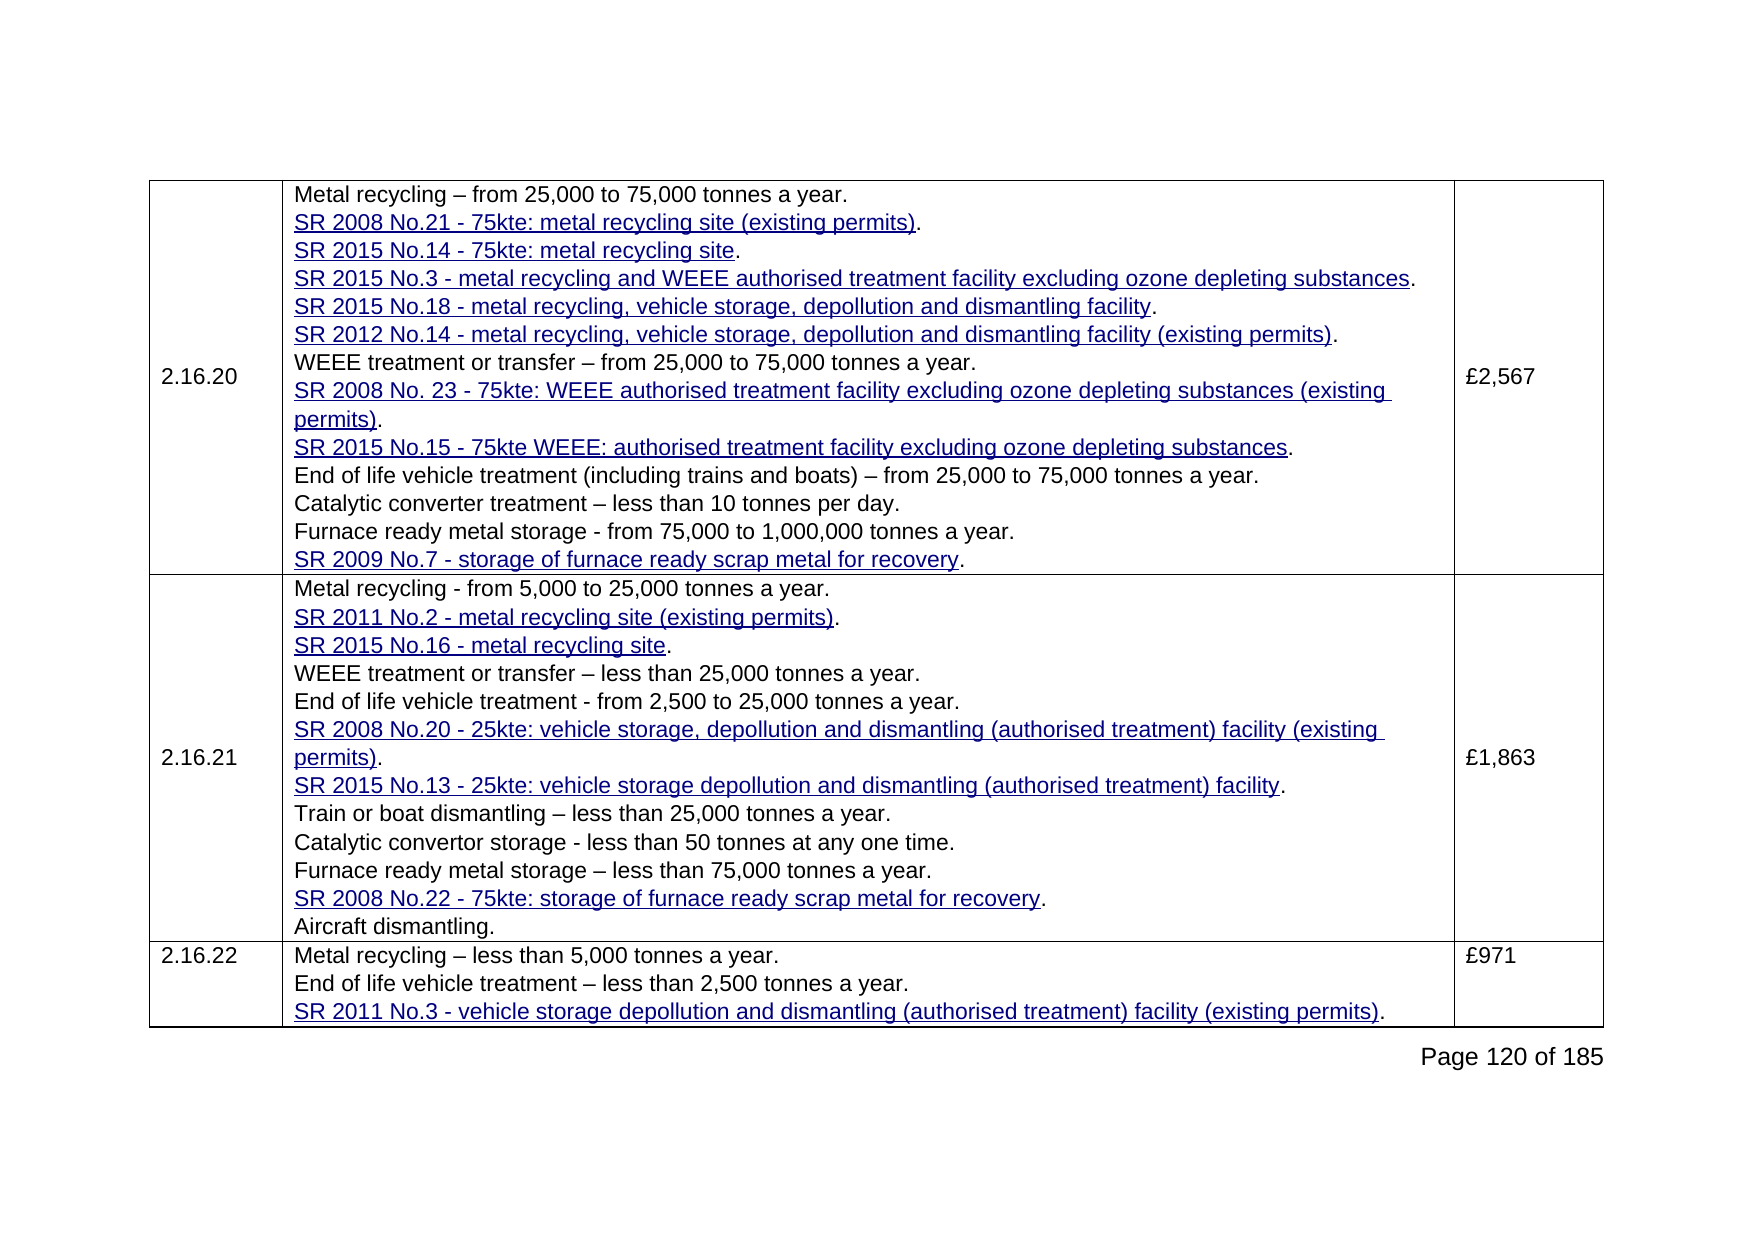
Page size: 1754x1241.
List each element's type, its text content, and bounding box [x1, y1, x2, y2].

table_cell 2.16.22 [150, 942, 282, 1026]
table_cell Metal recycling - from 5,000 to 25,000 tonnes a year. SR 2011 No.2 - metal recycling site (existing permits). SR 2015 No.16 - metal recycling site. WEEE treatment or transfer – less than 25,000 tonnes a year. End of life vehicle treatment - from 2,500 to 25,000 tonnes a year. SR 2008 No.20 - 25kte: vehicle storage, depollution and dismantling (authorised treatment) facility (existing permits). SR 2015 No.13 - 25kte: vehicle storage depollution and dismantling (authorised treatment) facility. Train or boat dismantling – less than 25,000 tonnes a year. Catalytic convertor storage - less than 50 tonnes at any one time. Furnace ready metal storage – less than 75,000 tonnes a year. SR 2008 No.22 - 75kte: storage of furnace ready scrap metal for recovery. Aircraft dismantling. [283, 575, 1454, 941]
table_cell 2.16.20 [150, 181, 282, 574]
table_cell 2.16.21 [150, 575, 282, 941]
table_cell £971 [1455, 942, 1603, 1026]
table_cell Metal recycling – from 25,000 to 75,000 tonnes a year. SR 2008 No.21 - 75kte: metal recycling site (existing permits). SR 2015 No.14 - 75kte: metal recycling site. SR 2015 No.3 - metal recycling and WEEE authorised treatment facility excluding ozone depleting substances. SR 2015 No.18 - metal recycling, vehicle storage, depollution and dismantling facility. SR 2012 No.14 - metal recycling, vehicle storage, depollution and dismantling facility (existing permits). WEEE treatment or transfer – from 25,000 to 75,000 tonnes a year. SR 2008 No. 23 - 75kte: WEEE authorised treatment facility excluding ozone depleting substances (existing permits). SR 2015 No.15 - 75kte WEEE: authorised treatment facility excluding ozone depleting substances. End of life vehicle treatment (including trains and boats) – from 25,000 to 75,000 tonnes a year. Catalytic converter treatment – less than 10 tonnes per day. Furnace ready metal storage - from 75,000 to 1,000,000 tonnes a year. SR 2009 No.7 - storage of furnace ready scrap metal for recovery. [283, 181, 1454, 574]
table_cell £1,863 [1455, 575, 1603, 941]
table_cell £2,567 [1455, 181, 1603, 574]
table_cell Metal recycling – less than 5,000 tonnes a year. End of life vehicle treatment – less than 2,500 tonnes a year. SR 2011 No.3 - vehicle storage depollution and dismantling (authorised treatment) facility (existing permits). [283, 942, 1454, 1026]
